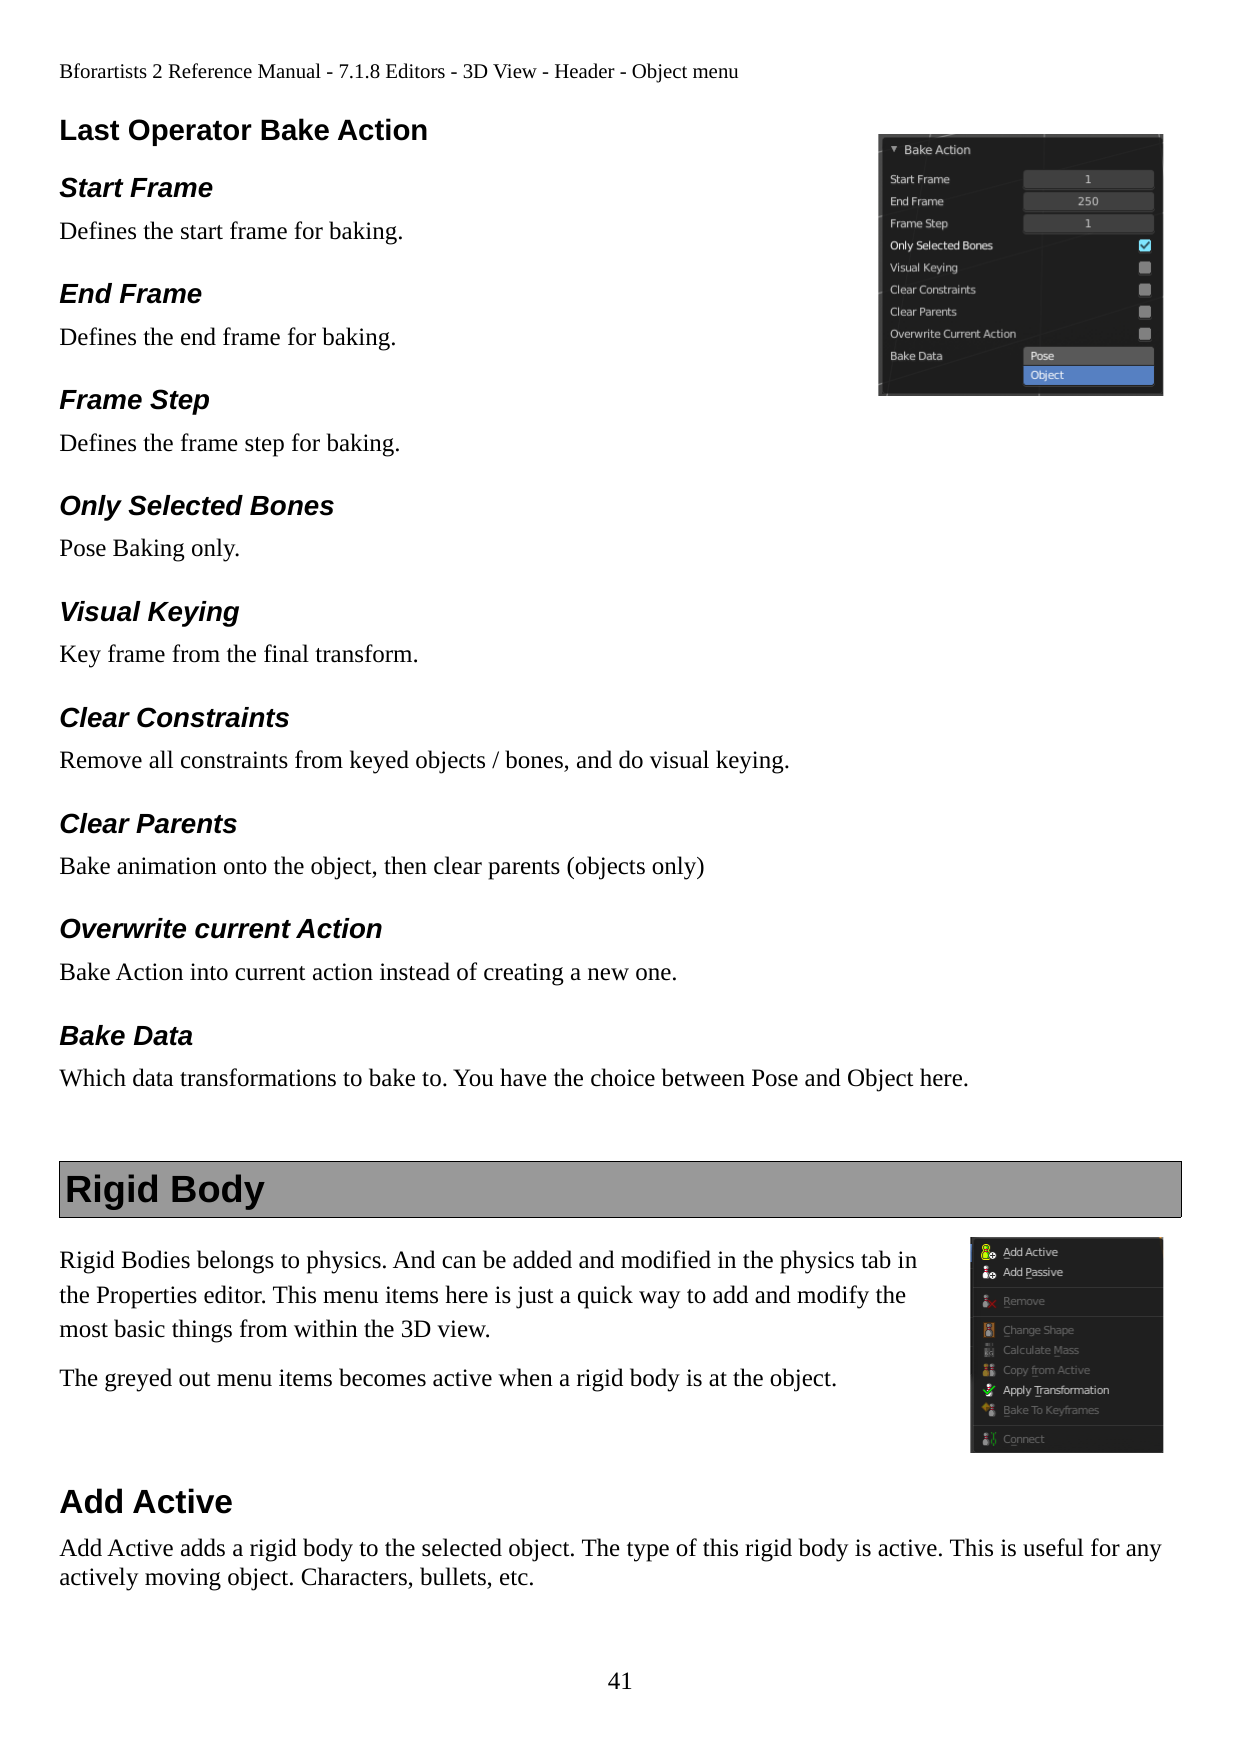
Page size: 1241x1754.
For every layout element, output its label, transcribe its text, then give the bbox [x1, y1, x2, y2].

picture [970, 1237, 1164, 1453]
subtitle [1164, 277, 1181, 309]
text Key frame from the final transform. [59, 639, 1181, 668]
subtitle Overwrite current Action [59, 913, 1181, 945]
subtitle Start Frame [59, 171, 878, 203]
subtitle End Frame [59, 277, 878, 309]
picture [878, 134, 1164, 396]
text Bake animation onto the object, then clear parents (objects only) [59, 851, 1181, 880]
text Which data transformations to bake to. You have the choice between Pose and Object here. [59, 1063, 1181, 1092]
text Defines the end frame for baking. [59, 322, 878, 350]
text The greyed out menu items becomes active when a rigid body is at the object. [59, 1363, 970, 1392]
text Defines the start frame for baking. [59, 216, 878, 244]
subtitle Bake Data [59, 1019, 1181, 1051]
subtitle Clear Parents [59, 807, 1181, 839]
text Bake Action into current action instead of creating a new one. [59, 957, 1181, 986]
text Add Active adds a rigid body to the selected object. The type of this rigid body is active. This is useful for any [59, 1533, 1181, 1562]
subtitle Only Selected Bones [59, 489, 1181, 521]
subtitle Last Operator Bake Action [59, 113, 1181, 146]
text Defines the frame step for baking. [59, 428, 1181, 456]
text actively moving object. Characters, bullets, etc. [59, 1562, 1181, 1591]
subtitle Frame Step [59, 383, 1181, 415]
table_header Rigid Body [60, 1162, 1181, 1217]
text Pose Baking only. [59, 533, 1181, 562]
subtitle Add Active [59, 1482, 1181, 1521]
text Remove all constraints from keyed objects / bones, and do visual keying. [59, 745, 1181, 774]
subtitle Clear Constraints [59, 701, 1181, 733]
subtitle [1164, 171, 1181, 203]
subtitle Visual Keying [59, 595, 1181, 627]
text Rigid Bodies belongs to physics. And can be added and modified in the physics tab in the Properties editor. This menu items here is just a quick way to add and modify the most basic things from within the 3D view. [59, 1245, 970, 1343]
